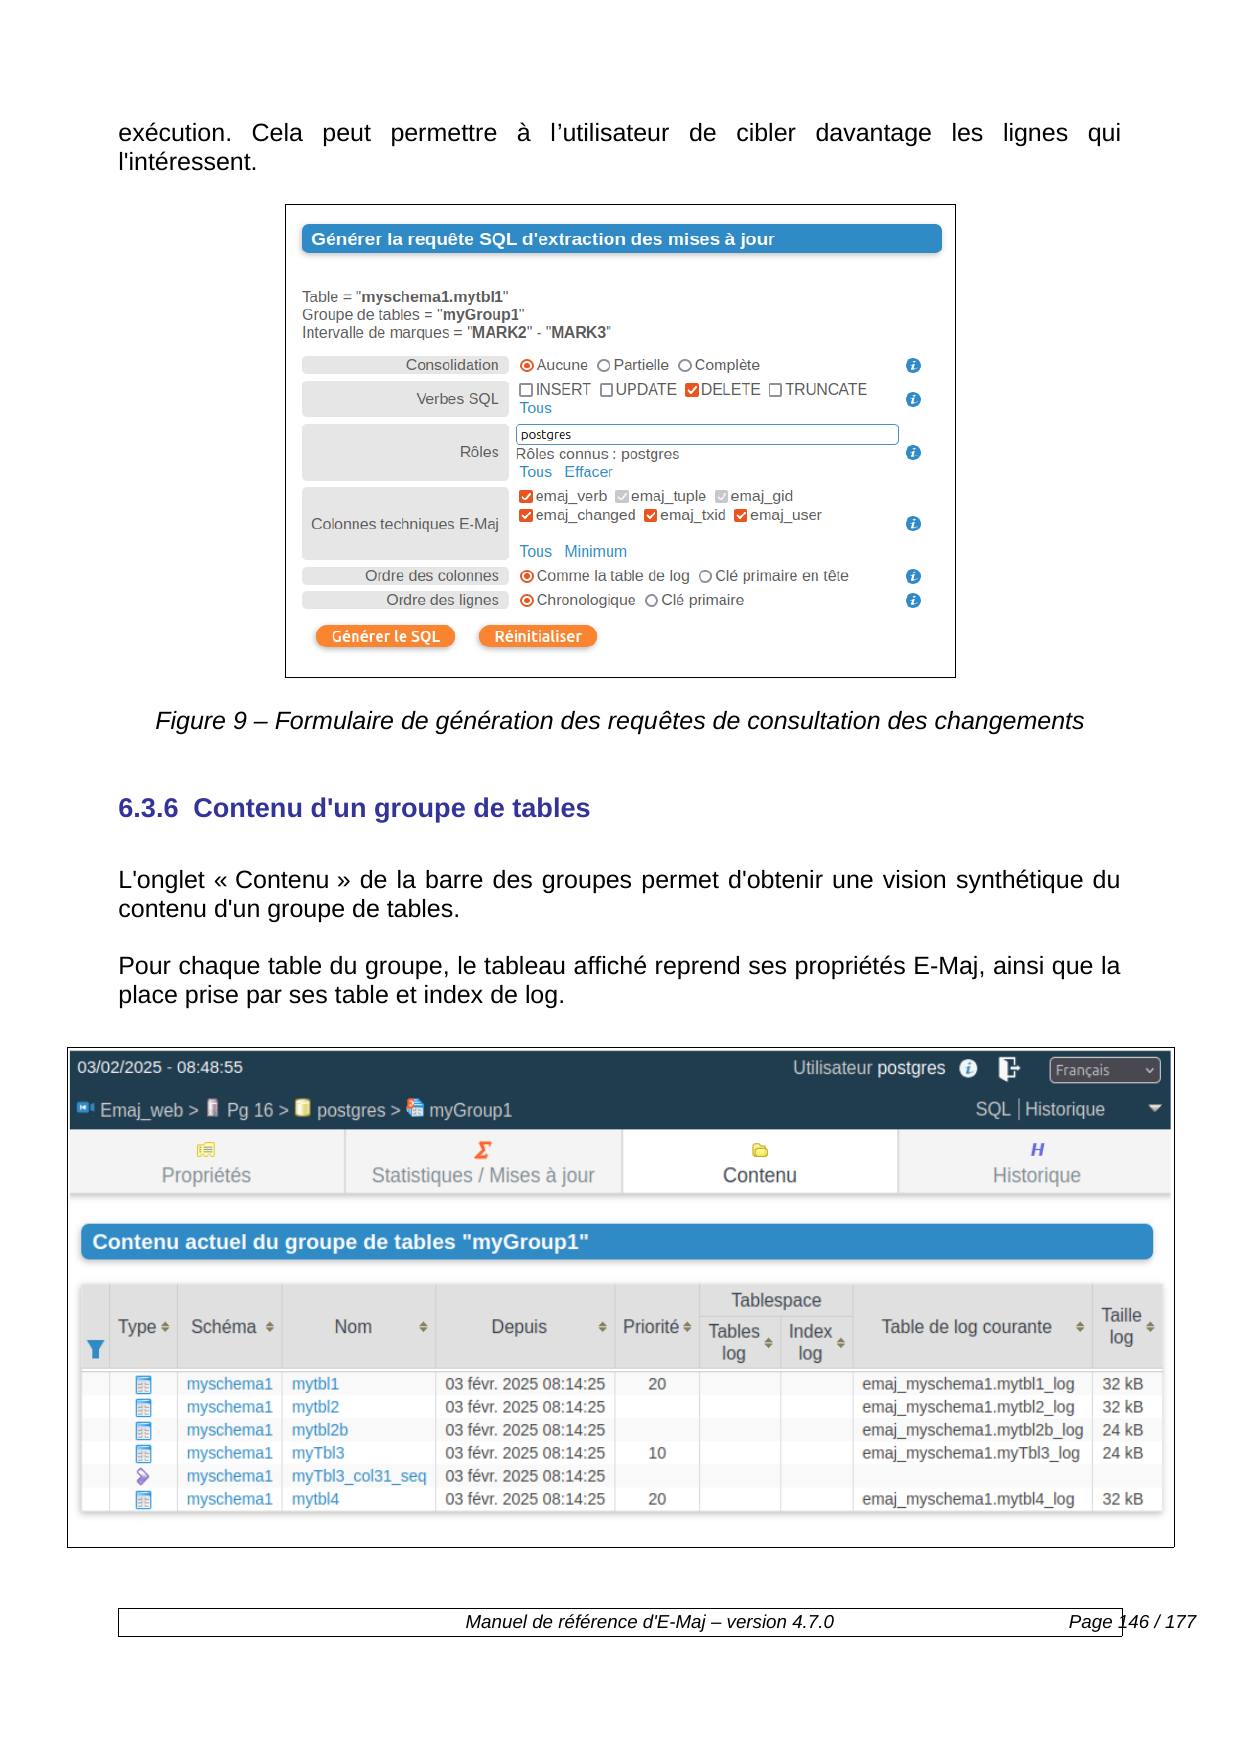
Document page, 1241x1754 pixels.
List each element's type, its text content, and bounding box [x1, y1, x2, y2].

subtitle Contenu d'un groupe de tables [118, 792, 1122, 824]
picture [69, 1050, 1171, 1545]
text Figure 9 – Formulaire de génération des requêtes de consultation des changements [118, 706, 1122, 735]
text L'onglet « Contenu » de la barre des groupes permet d'obtenir une vision synthétique du contenu d'un groupe de tables. [118, 865, 1122, 922]
text exécution. Cela peut permettre à l’utilisateur de cibler davantage les lignes qui l'intéressent. [118, 118, 1122, 176]
text Pour chaque table du groupe, le tableau affiché reprend ses propriétés E-Maj, ainsi que la place prise par ses table et index de log. [118, 951, 1122, 1009]
picture [288, 207, 953, 675]
